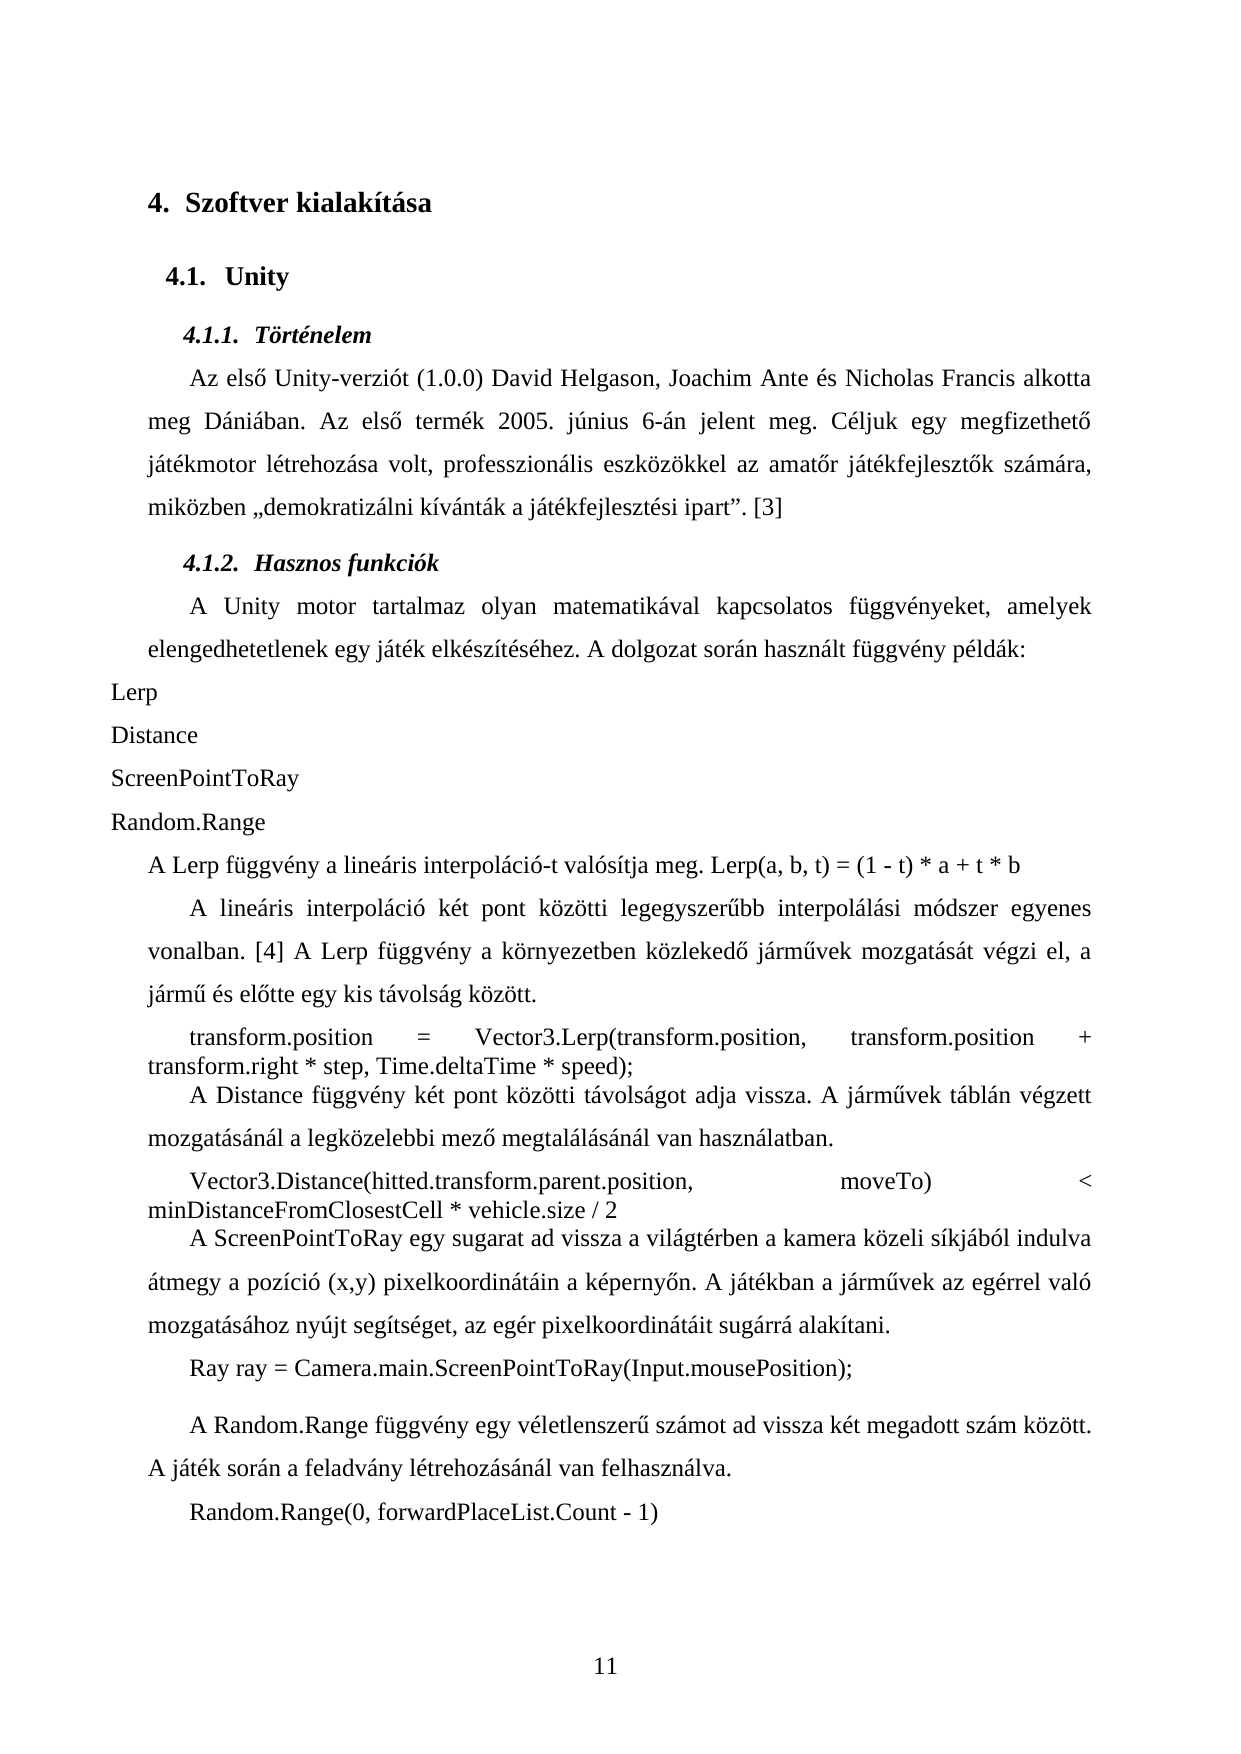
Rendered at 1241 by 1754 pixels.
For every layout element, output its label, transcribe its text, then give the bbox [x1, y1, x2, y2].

subtitle Hasznos funkciók [183, 548, 1092, 577]
text Ray ray = Camera.main.ScreenPointToRay(Input.mousePosition); [148, 1353, 1092, 1382]
subtitle Szoftver kialakítása [148, 185, 1092, 219]
text Az első Unity-verziót (1.0.0) David Helgason, Joachim Ante és Nicholas Francis alkotta meg Dániában. Az első termék 2005. június 6-án jelent meg. Céljuk egy megfizethető játékmotor létrehozása volt, professzionális eszközökkel az amatőr játékfejlesztők számára, miközben „demokratizálni kívánták a játékfejlesztési ipart”. [3] [148, 363, 1092, 521]
subtitle Unity [165, 261, 1092, 292]
text ScreenPointToRay [111, 763, 1092, 792]
text Distance [111, 720, 1092, 749]
text A lineáris interpoláció két pont közötti legegyszerűbb interpolálási módszer egyenes vonalban. [4] A Lerp függvény a környezetben közlekedő járművek mozgatását végzi el, a jármű és előtte egy kis távolság között. [148, 893, 1092, 1008]
text A ScreenPointToRay egy sugarat ad vissza a világtérben a kamera közeli síkjából indulva átmegy a pozíció (x,y) pixelkoordinátáin a képernyőn. A játékban a járművek az egérrel való mozgatásához nyújt segítséget, az egér pixelkoordinátáit sugárrá alakítani. [148, 1223, 1092, 1338]
subtitle Történelem [183, 320, 1092, 348]
text Random.Range [111, 807, 1092, 835]
text transform.position = Vector3.Lerp(transform.position, transform.position + transform.right * step, Time.deltaTime * speed); [148, 1022, 1092, 1080]
text A Random.Range függvény egy véletlenszerű számot ad vissza két megadott szám között. A játék során a feladvány létrehozásánál van felhasználva. [148, 1410, 1092, 1482]
text Random.Range(0, forwardPlaceList.Count - 1) [148, 1497, 1092, 1525]
text A Unity motor tartalmaz olyan matematikával kapcsolatos függvényeket, amelyek elengedhetetlenek egy játék elkészítéséhez. A dolgozat során használt függvény példák: [148, 591, 1092, 663]
text A Lerp függvény a lineáris interpoláció-t valósítja meg. Lerp(a, b, t) = (1 - t) * a + t * b [148, 850, 1092, 878]
text A Distance függvény két pont közötti távolságot adja vissza. A járművek táblán végzett mozgatásánál a legközelebbi mező megtalálásánál van használatban. [148, 1080, 1092, 1152]
text Lerp [111, 677, 1092, 706]
text Vector3.Distance(hitted.transform.parent.position, moveTo) < minDistanceFromClosestCell * vehicle.size / 2 [148, 1166, 1092, 1223]
